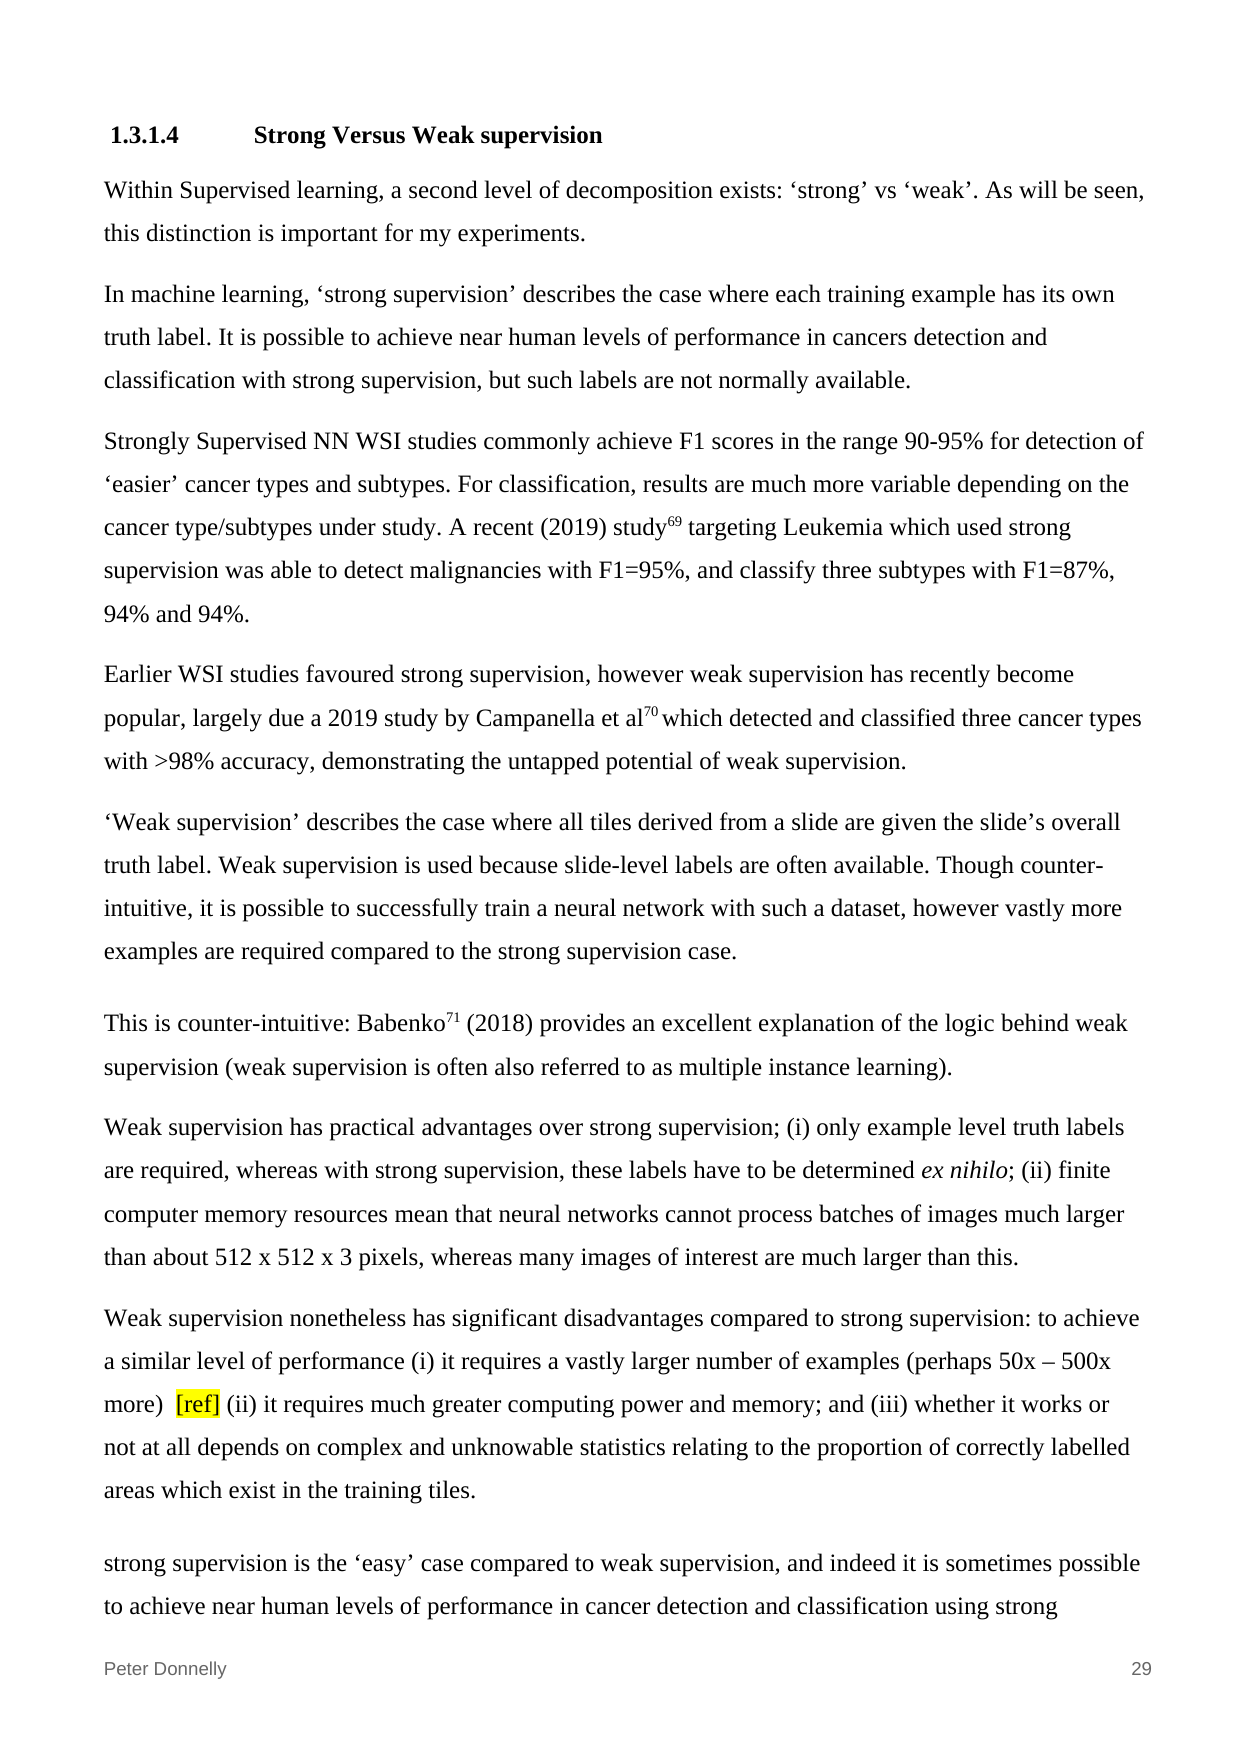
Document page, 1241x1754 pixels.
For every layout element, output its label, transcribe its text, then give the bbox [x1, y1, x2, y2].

text Strongly Supervised NN WSI studies commonly achieve F1 scores in the range 90-95% for detection of ‘easier’ cancer types and subtypes. For classification, results are much more variable depending on the cancer type/subtypes under study. A recent (2019) study targeting Leukemia which used strong supervision was able to detect malignancies with F1=95%, and classify three subtypes with F1=87%, 94% and 94%. [103, 426, 1146, 627]
text This is counter-intuitive: Babenko (2018) provides an excellent explanation of the logic behind weak supervision (weak supervision is often also referred to as multiple instance learning). [103, 1008, 1146, 1080]
text ‘Weak supervision’ describes the case where all tiles derived from a slide are given the slide’s overall truth label. Weak supervision is used because slide-level labels are often available. Though counter-intuitive, it is possible to successfully train a neural network with such a dataset, however vastly more examples are required compared to the strong supervision case. [103, 807, 1146, 965]
text Earlier WSI studies favoured strong supervision, however weak supervision has recently become popular, largely due a 2019 study by Campanella et al which detected and classified three cancer types with >98% accuracy, demonstrating the untapped potential of weak supervision. [103, 659, 1146, 774]
text Within Supervised learning, a second level of decomposition exists: ‘strong’ vs ‘weak’. As will be seen, this distinction is important for my experiments. [103, 175, 1146, 247]
text Weak supervision nonetheless has significant disadvantages compared to strong supervision: to achieve a similar level of performance (i) it requires a vastly larger number of examples (perhaps 50x – 500x more) [ref] (ii) it requires much greater computing power and memory; and (iii) whether it works or not at all depends on complex and unknowable statistics relating to the proportion of correctly labelled areas which exist in the training tiles. [103, 1303, 1146, 1504]
text Weak supervision has practical advantages over strong supervision; (i) only example level truth labels are required, whereas with strong supervision, these labels have to be determined ex nihilo; (ii) finite computer memory resources mean that neural networks cannot process batches of images much larger than about 512 x 512 x 3 pixels, whereas many images of interest are much larger than this. [103, 1112, 1146, 1271]
text strong supervision is the ‘easy’ case compared to weak supervision, and indeed it is sometimes possible to achieve near human levels of performance in cancer detection and classification using strong [103, 1548, 1146, 1620]
text In machine learning, ‘strong supervision’ describes the case where each training example has its own truth label. It is possible to achieve near human levels of performance in cancers detection and classification with strong supervision, but such labels are not normally available. [103, 279, 1146, 394]
subtitle Strong Versus Weak supervision [103, 120, 1146, 148]
